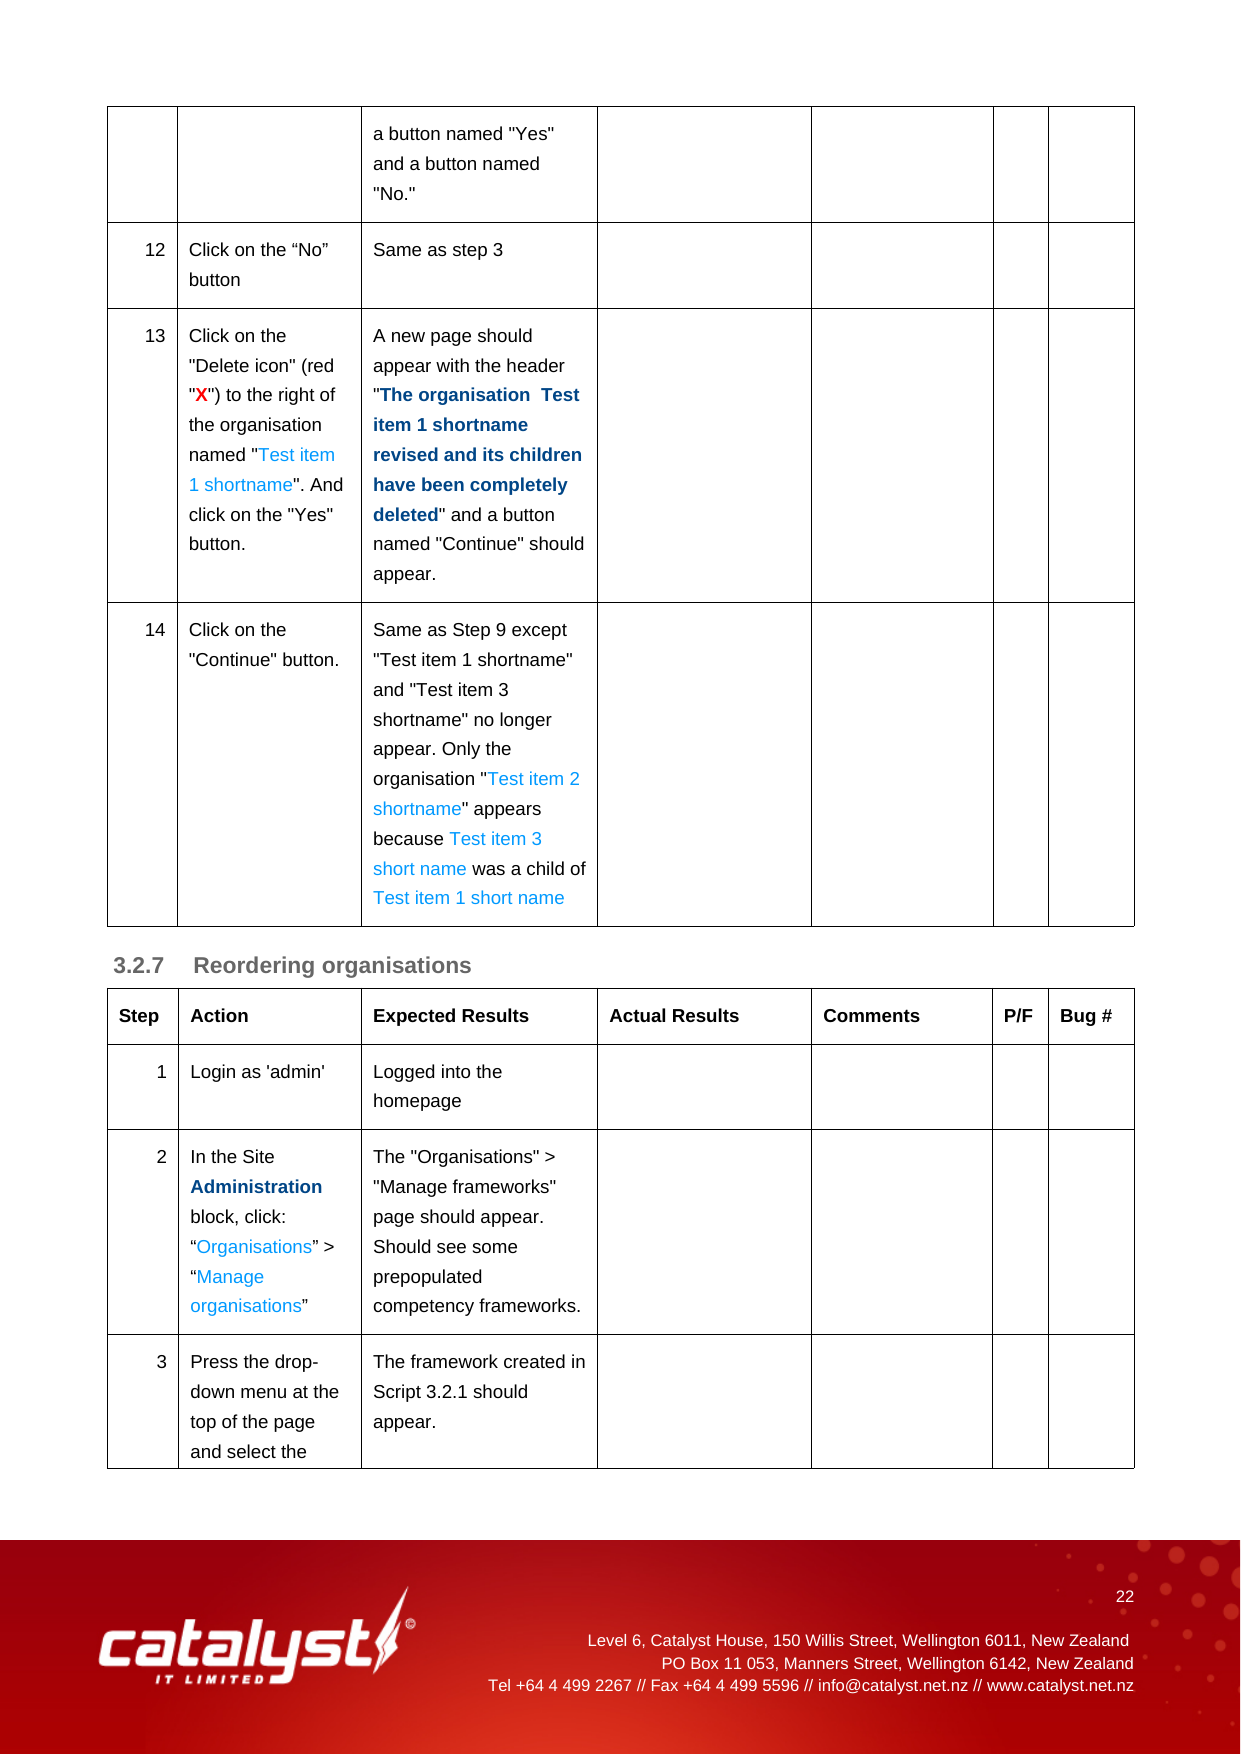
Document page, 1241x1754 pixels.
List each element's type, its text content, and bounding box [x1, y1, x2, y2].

table_cell [178, 107, 361, 222]
table_cell [598, 603, 811, 926]
table_cell Same as step 3 [362, 223, 597, 308]
table_cell [598, 223, 811, 308]
table_cell [812, 107, 993, 222]
table_cell Same as Step 9 except "Test item 1 shortname" and "Test item 3 shortname" no longer appear. Only the organisation "Test item 2 shortname" appears because Test item 3 short name was a child of Test item 1 short name [362, 603, 597, 926]
table_cell [994, 107, 1048, 222]
table_cell Click on the “No” button [178, 223, 361, 308]
table_header Comments [812, 989, 992, 1043]
table_cell [812, 1335, 992, 1468]
table_cell [108, 107, 177, 222]
table_cell A new page should appear with the header "The organisation Test item 1 shortname revised and its children have been completely deleted" and a button named "Continue" should appear. [362, 309, 597, 602]
table_header Actual Results [598, 989, 811, 1043]
table_cell [598, 1130, 811, 1334]
table_cell [812, 603, 993, 926]
table_cell [1049, 1045, 1134, 1129]
table_cell Press the drop-down menu at the top of the page and select the [179, 1335, 361, 1468]
table_cell The "Organisations" > "Manage frameworks" page should appear. Should see some prepopulated competency frameworks. [362, 1130, 597, 1334]
table_cell Click on the "Delete icon" (red "X") to the right of the organisation named "Test item 1 shortname". And click on the "Yes" button. [178, 309, 361, 602]
table_cell 2 [108, 1130, 178, 1334]
table_cell 1 [108, 1045, 178, 1129]
table_cell Login as 'admin' [179, 1045, 361, 1129]
table_cell [993, 1130, 1048, 1334]
table_cell a button named "Yes" and a button named "No." [362, 107, 597, 222]
table_cell [812, 1130, 992, 1334]
table_cell [598, 107, 811, 222]
table_cell [598, 309, 811, 602]
table_header Bug # [1049, 989, 1134, 1043]
table_header Expected Results [362, 989, 597, 1043]
table_cell Click on the "Continue" button. [178, 603, 361, 926]
table_cell The framework created in Script 3.2.1 should appear. [362, 1335, 597, 1468]
table_cell 13 [108, 309, 177, 602]
table_cell [1049, 603, 1134, 926]
table_cell In the Site Administration block, click: “Organisations” > “Manage organisations” [179, 1130, 361, 1334]
picture [0, 1540, 1241, 1754]
table_cell 3 [108, 1335, 178, 1468]
table_cell [993, 1045, 1048, 1129]
table_cell [1049, 1335, 1134, 1468]
table_cell [1049, 223, 1134, 308]
table_cell 14 [108, 603, 177, 926]
table_cell Logged into the homepage [362, 1045, 597, 1129]
table_cell [994, 309, 1048, 602]
table_cell [598, 1335, 811, 1468]
table_header Step [108, 989, 178, 1043]
table_cell [1049, 309, 1134, 602]
table_cell [993, 1335, 1048, 1468]
table_header Action [179, 989, 361, 1043]
subtitle Reordering organisations [107, 953, 1103, 978]
table_cell 12 [108, 223, 177, 308]
table_cell [994, 603, 1048, 926]
table_cell [598, 1045, 811, 1129]
table_cell [1049, 107, 1134, 222]
table_cell [812, 1045, 992, 1129]
table_cell [994, 223, 1048, 308]
table_cell [812, 223, 993, 308]
table_header P/F [993, 989, 1048, 1043]
table_cell [812, 309, 993, 602]
table_cell [1049, 1130, 1134, 1334]
